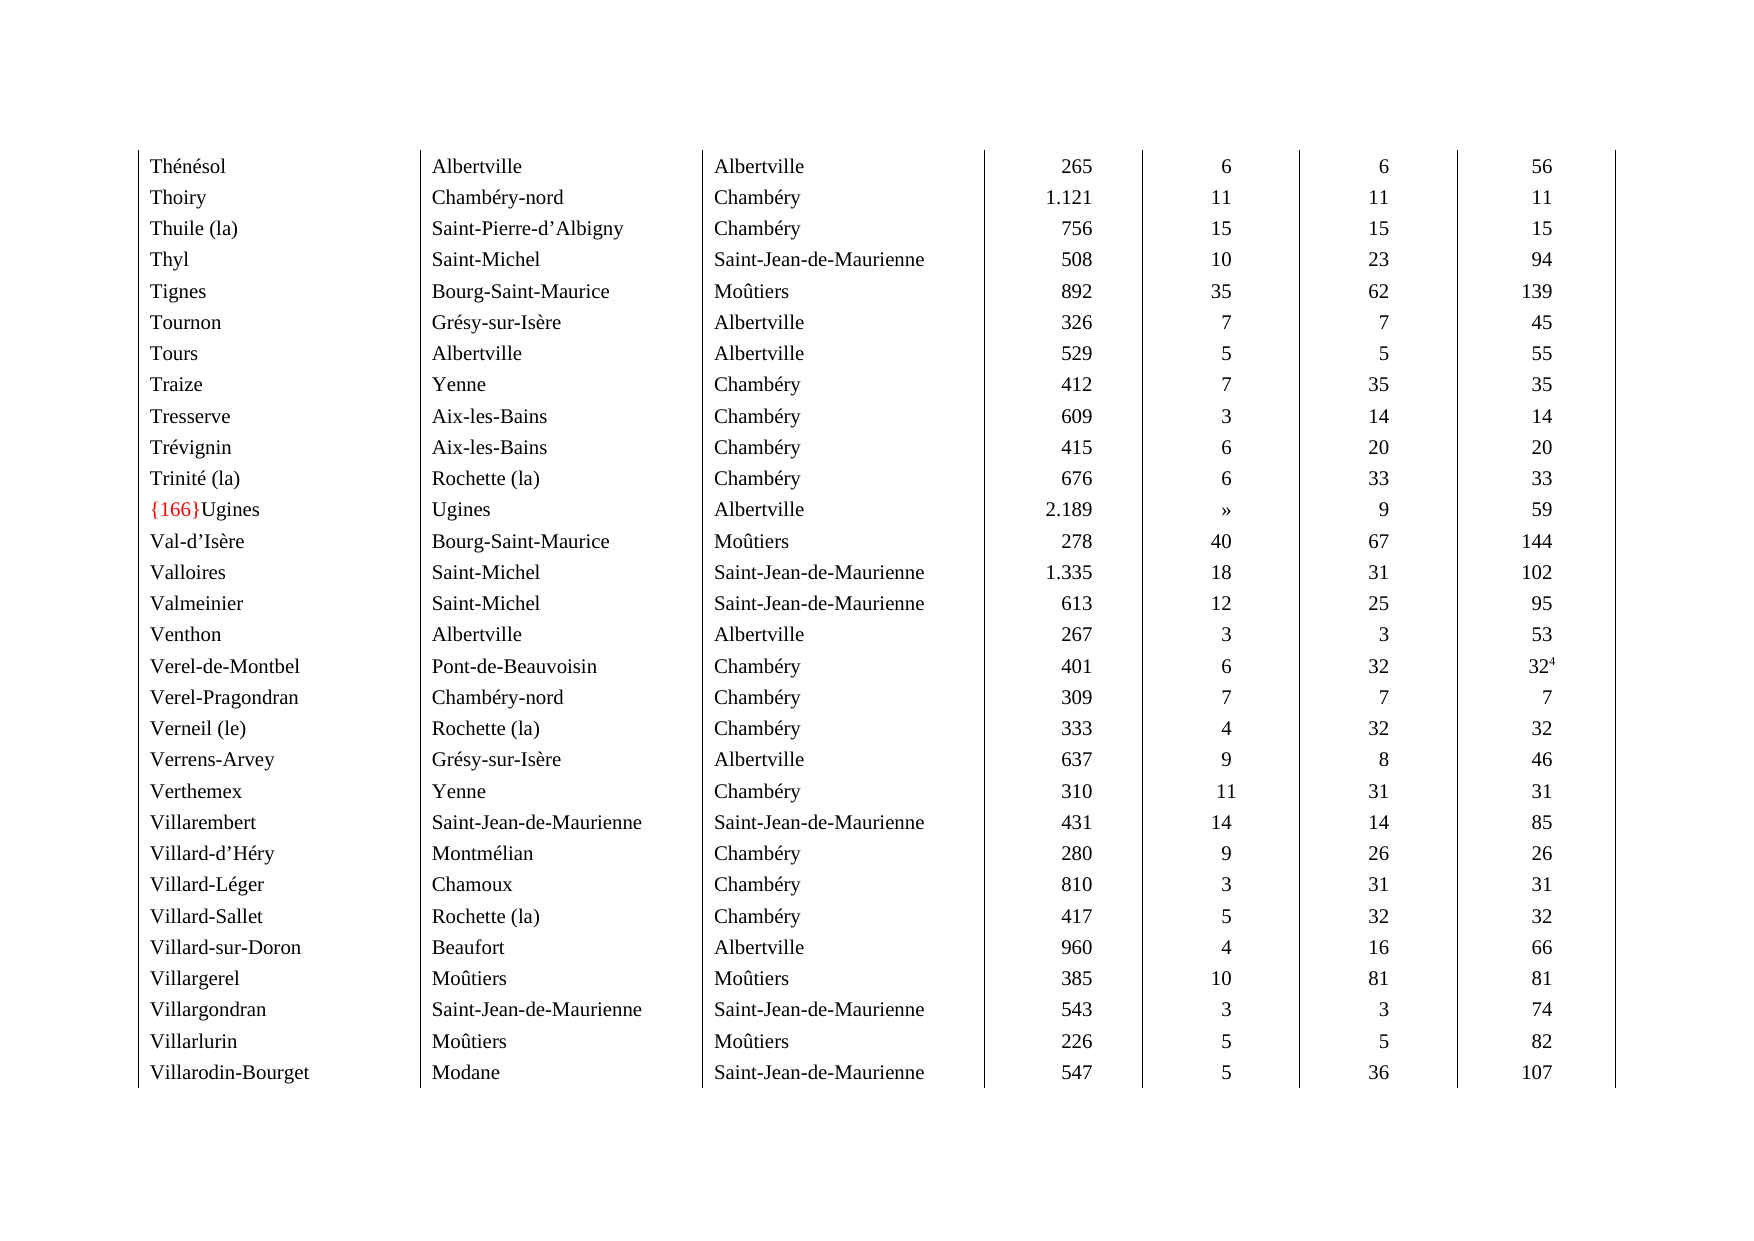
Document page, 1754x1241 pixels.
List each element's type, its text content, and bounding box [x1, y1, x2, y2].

table_cell 144 [1458, 525, 1615, 556]
table_cell Bourg-Saint-Maurice [421, 525, 702, 556]
table_cell 637 [985, 744, 1142, 775]
table_cell 267 [985, 619, 1142, 650]
table_cell Saint-Pierre-d’Albigny [421, 213, 702, 244]
table_cell Villargerel [139, 963, 420, 994]
table_cell Rochette (la) [421, 900, 702, 931]
table_cell 26 [1300, 838, 1457, 869]
table_cell Saint-Jean-de-Maurienne [703, 556, 984, 587]
table_cell Valmeinier [139, 588, 420, 619]
table_cell Chambéry-nord [421, 181, 702, 212]
table_cell Chambéry [703, 713, 984, 744]
table_cell Saint-Jean-de-Maurienne [703, 1056, 984, 1087]
table_cell Chambéry [703, 838, 984, 869]
table_cell Thoiry [139, 181, 420, 212]
table_cell 9 [1143, 838, 1299, 869]
table_cell 82 [1458, 1025, 1615, 1056]
table_cell 15 [1143, 213, 1299, 244]
table_cell 265 [985, 150, 1142, 181]
table_cell 5 [1143, 1056, 1299, 1087]
table_cell 278 [985, 525, 1142, 556]
table_cell 401 [985, 650, 1142, 681]
table_cell 26 [1458, 838, 1615, 869]
table_cell 11 [1458, 181, 1615, 212]
table_cell Chambéry [703, 431, 984, 462]
table_cell Chambéry [703, 681, 984, 712]
table_cell 1.121 [985, 181, 1142, 212]
table_cell 3 [1143, 994, 1299, 1025]
table_cell Albertville [421, 619, 702, 650]
table_cell 18 [1143, 556, 1299, 587]
table_cell 81 [1300, 963, 1457, 994]
table_cell 33 [1458, 463, 1615, 494]
table_cell 32 [1458, 900, 1615, 931]
table_cell 5 [1143, 1025, 1299, 1056]
table_cell 2.189 [985, 494, 1142, 525]
table_cell 85 [1458, 806, 1615, 837]
table_cell 16 [1300, 931, 1457, 962]
table_cell Trévignin [139, 431, 420, 462]
table_cell Beaufort [421, 931, 702, 962]
table_cell Grésy-sur-Isère [421, 306, 702, 337]
table_cell 3 [1300, 994, 1457, 1025]
table_cell Saint-Michel [421, 244, 702, 275]
table_cell 74 [1458, 994, 1615, 1025]
table_cell Verel-de-Montbel [139, 650, 420, 681]
table_cell 10 [1143, 963, 1299, 994]
table_cell Trinité (la) [139, 463, 420, 494]
table_cell Aix-les-Bains [421, 431, 702, 462]
table_cell 412 [985, 369, 1142, 400]
table_cell 3 [1143, 619, 1299, 650]
table_cell Chambéry [703, 900, 984, 931]
table_cell Thénésol [139, 150, 420, 181]
table_cell 5 [1143, 338, 1299, 369]
table_cell Rochette (la) [421, 463, 702, 494]
table_cell Verel-Pragondran [139, 681, 420, 712]
table_cell Yenne [421, 775, 702, 806]
table_cell Albertville [703, 931, 984, 962]
table_cell 107 [1458, 1056, 1615, 1087]
table_cell 543 [985, 994, 1142, 1025]
table_cell 5 [1300, 1025, 1457, 1056]
table_cell 35 [1300, 369, 1457, 400]
table_cell Chambéry-nord [421, 681, 702, 712]
table_cell 7 [1458, 681, 1615, 712]
table_cell 55 [1458, 338, 1615, 369]
table_cell Moûtiers [703, 525, 984, 556]
table_cell 415 [985, 431, 1142, 462]
table_cell Chamoux [421, 869, 702, 900]
table_cell 3 [1300, 619, 1457, 650]
table_cell 609 [985, 400, 1142, 431]
table_cell 8 [1300, 744, 1457, 775]
table_cell 31 [1300, 869, 1457, 900]
table_cell 31 [1300, 556, 1457, 587]
table_cell 36 [1300, 1056, 1457, 1087]
table_cell 11 [1143, 775, 1299, 806]
table_cell 102 [1458, 556, 1615, 587]
table_cell Tresserve [139, 400, 420, 431]
table_cell 280 [985, 838, 1142, 869]
table_cell Chambéry [703, 869, 984, 900]
table_cell Tournon [139, 306, 420, 337]
table_cell Saint-Jean-de-Maurienne [703, 806, 984, 837]
table_cell 5 [1300, 338, 1457, 369]
table_cell Villard-Sallet [139, 900, 420, 931]
table_cell 20 [1300, 431, 1457, 462]
table_cell Rochette (la) [421, 713, 702, 744]
table_cell 11 [1300, 181, 1457, 212]
table_cell Saint-Michel [421, 588, 702, 619]
table_cell 45 [1458, 306, 1615, 337]
table_cell Moûtiers [421, 1025, 702, 1056]
table_cell 59 [1458, 494, 1615, 525]
table_cell 14 [1458, 400, 1615, 431]
table_cell Saint-Jean-de-Maurienne [421, 994, 702, 1025]
table_cell 56 [1458, 150, 1615, 181]
table_cell Saint-Jean-de-Maurienne [421, 806, 702, 837]
table_cell 7 [1300, 306, 1457, 337]
table_cell {166}Ugines [139, 494, 420, 525]
table_cell 756 [985, 213, 1142, 244]
table_cell Verthemex [139, 775, 420, 806]
table_cell 20 [1458, 431, 1615, 462]
table_cell 31 [1458, 869, 1615, 900]
table_cell » [1143, 494, 1299, 525]
table_cell Villard-Léger [139, 869, 420, 900]
table_cell Albertville [703, 306, 984, 337]
table_cell 81 [1458, 963, 1615, 994]
table_cell Modane [421, 1056, 702, 1087]
table_cell 14 [1300, 400, 1457, 431]
table_cell 3 [1143, 400, 1299, 431]
table_cell Villarembert [139, 806, 420, 837]
table_cell Saint-Jean-de-Maurienne [703, 588, 984, 619]
table_cell 6 [1300, 150, 1457, 181]
table_cell Moûtiers [421, 963, 702, 994]
table_cell 613 [985, 588, 1142, 619]
table_cell 14 [1143, 806, 1299, 837]
table_cell Albertville [703, 494, 984, 525]
table_cell 309 [985, 681, 1142, 712]
table_cell Tignes [139, 275, 420, 306]
table_cell Val-d’Isère [139, 525, 420, 556]
table_cell 95 [1458, 588, 1615, 619]
table_cell Saint-Jean-de-Maurienne [703, 994, 984, 1025]
table_cell Albertville [703, 619, 984, 650]
table_cell 31 [1458, 775, 1615, 806]
table_cell 32 [1300, 900, 1457, 931]
table_cell 960 [985, 931, 1142, 962]
table_cell 32 [1300, 650, 1457, 681]
table_cell Verrens-Arvey [139, 744, 420, 775]
table_cell 385 [985, 963, 1142, 994]
table_cell 12 [1143, 588, 1299, 619]
table_cell Villarlurin [139, 1025, 420, 1056]
table_cell 7 [1143, 369, 1299, 400]
table_cell Moûtiers [703, 963, 984, 994]
table_cell Thuile (la) [139, 213, 420, 244]
table_cell Chambéry [703, 400, 984, 431]
table_cell 53 [1458, 619, 1615, 650]
table_cell 66 [1458, 931, 1615, 962]
table_cell Venthon [139, 619, 420, 650]
table_cell 67 [1300, 525, 1457, 556]
table_cell 9 [1300, 494, 1457, 525]
table_cell Chambéry [703, 181, 984, 212]
table_cell 333 [985, 713, 1142, 744]
table_cell 7 [1143, 681, 1299, 712]
table_cell Verneil (le) [139, 713, 420, 744]
table_cell Ugines [421, 494, 702, 525]
table_cell 417 [985, 900, 1142, 931]
table_cell Villarodin-Bourget [139, 1056, 420, 1087]
table_cell 3 [1143, 869, 1299, 900]
table_cell 15 [1458, 213, 1615, 244]
table_cell Pont-de-Beauvoisin [421, 650, 702, 681]
table_cell 46 [1458, 744, 1615, 775]
table_cell Thyl [139, 244, 420, 275]
table_cell Yenne [421, 369, 702, 400]
table_cell Albertville [421, 150, 702, 181]
table_cell 892 [985, 275, 1142, 306]
table_cell Chambéry [703, 463, 984, 494]
table_cell Montmélian [421, 838, 702, 869]
table_cell 32 [1300, 713, 1457, 744]
table_cell 9 [1143, 744, 1299, 775]
table_cell 23 [1300, 244, 1457, 275]
table_cell Villargondran [139, 994, 420, 1025]
table_cell Albertville [703, 744, 984, 775]
table_cell Villard-sur-Doron [139, 931, 420, 962]
table_cell 226 [985, 1025, 1142, 1056]
table_cell 431 [985, 806, 1142, 837]
table_cell Aix-les-Bains [421, 400, 702, 431]
table_cell 547 [985, 1056, 1142, 1087]
table_cell Albertville [421, 338, 702, 369]
table_cell 310 [985, 775, 1142, 806]
table_cell 324 [1458, 650, 1615, 681]
table_cell Tours [139, 338, 420, 369]
table_cell 7 [1143, 306, 1299, 337]
table_cell 529 [985, 338, 1142, 369]
table_cell 6 [1143, 650, 1299, 681]
table_cell Valloires [139, 556, 420, 587]
table_cell 6 [1143, 431, 1299, 462]
table_cell Grésy-sur-Isère [421, 744, 702, 775]
table_cell 676 [985, 463, 1142, 494]
table_cell Albertville [703, 338, 984, 369]
table_cell 15 [1300, 213, 1457, 244]
table_cell 139 [1458, 275, 1615, 306]
table_cell Saint-Jean-de-Maurienne [703, 244, 984, 275]
table_cell 25 [1300, 588, 1457, 619]
table_cell Traize [139, 369, 420, 400]
table_cell Bourg-Saint-Maurice [421, 275, 702, 306]
table_cell Saint-Michel [421, 556, 702, 587]
table_cell 7 [1300, 681, 1457, 712]
table_cell Villard-d’Héry [139, 838, 420, 869]
table_cell 40 [1143, 525, 1299, 556]
table_cell 11 [1143, 181, 1299, 212]
table_cell Moûtiers [703, 1025, 984, 1056]
table_cell 33 [1300, 463, 1457, 494]
table_cell 10 [1143, 244, 1299, 275]
table_cell 94 [1458, 244, 1615, 275]
table_cell 6 [1143, 150, 1299, 181]
table_cell 1.335 [985, 556, 1142, 587]
table_cell 35 [1143, 275, 1299, 306]
table_cell Chambéry [703, 650, 984, 681]
table_cell 14 [1300, 806, 1457, 837]
table_cell 326 [985, 306, 1142, 337]
table_cell 508 [985, 244, 1142, 275]
table_cell 810 [985, 869, 1142, 900]
table_cell 6 [1143, 463, 1299, 494]
table_cell 4 [1143, 713, 1299, 744]
table_cell Moûtiers [703, 275, 984, 306]
table_cell 5 [1143, 900, 1299, 931]
table_cell Albertville [703, 150, 984, 181]
table_cell 4 [1143, 931, 1299, 962]
table_cell 62 [1300, 275, 1457, 306]
table_cell 32 [1458, 713, 1615, 744]
table_cell Chambéry [703, 775, 984, 806]
table_cell 35 [1458, 369, 1615, 400]
table_cell Chambéry [703, 213, 984, 244]
table_cell 31 [1300, 775, 1457, 806]
table_cell Chambéry [703, 369, 984, 400]
